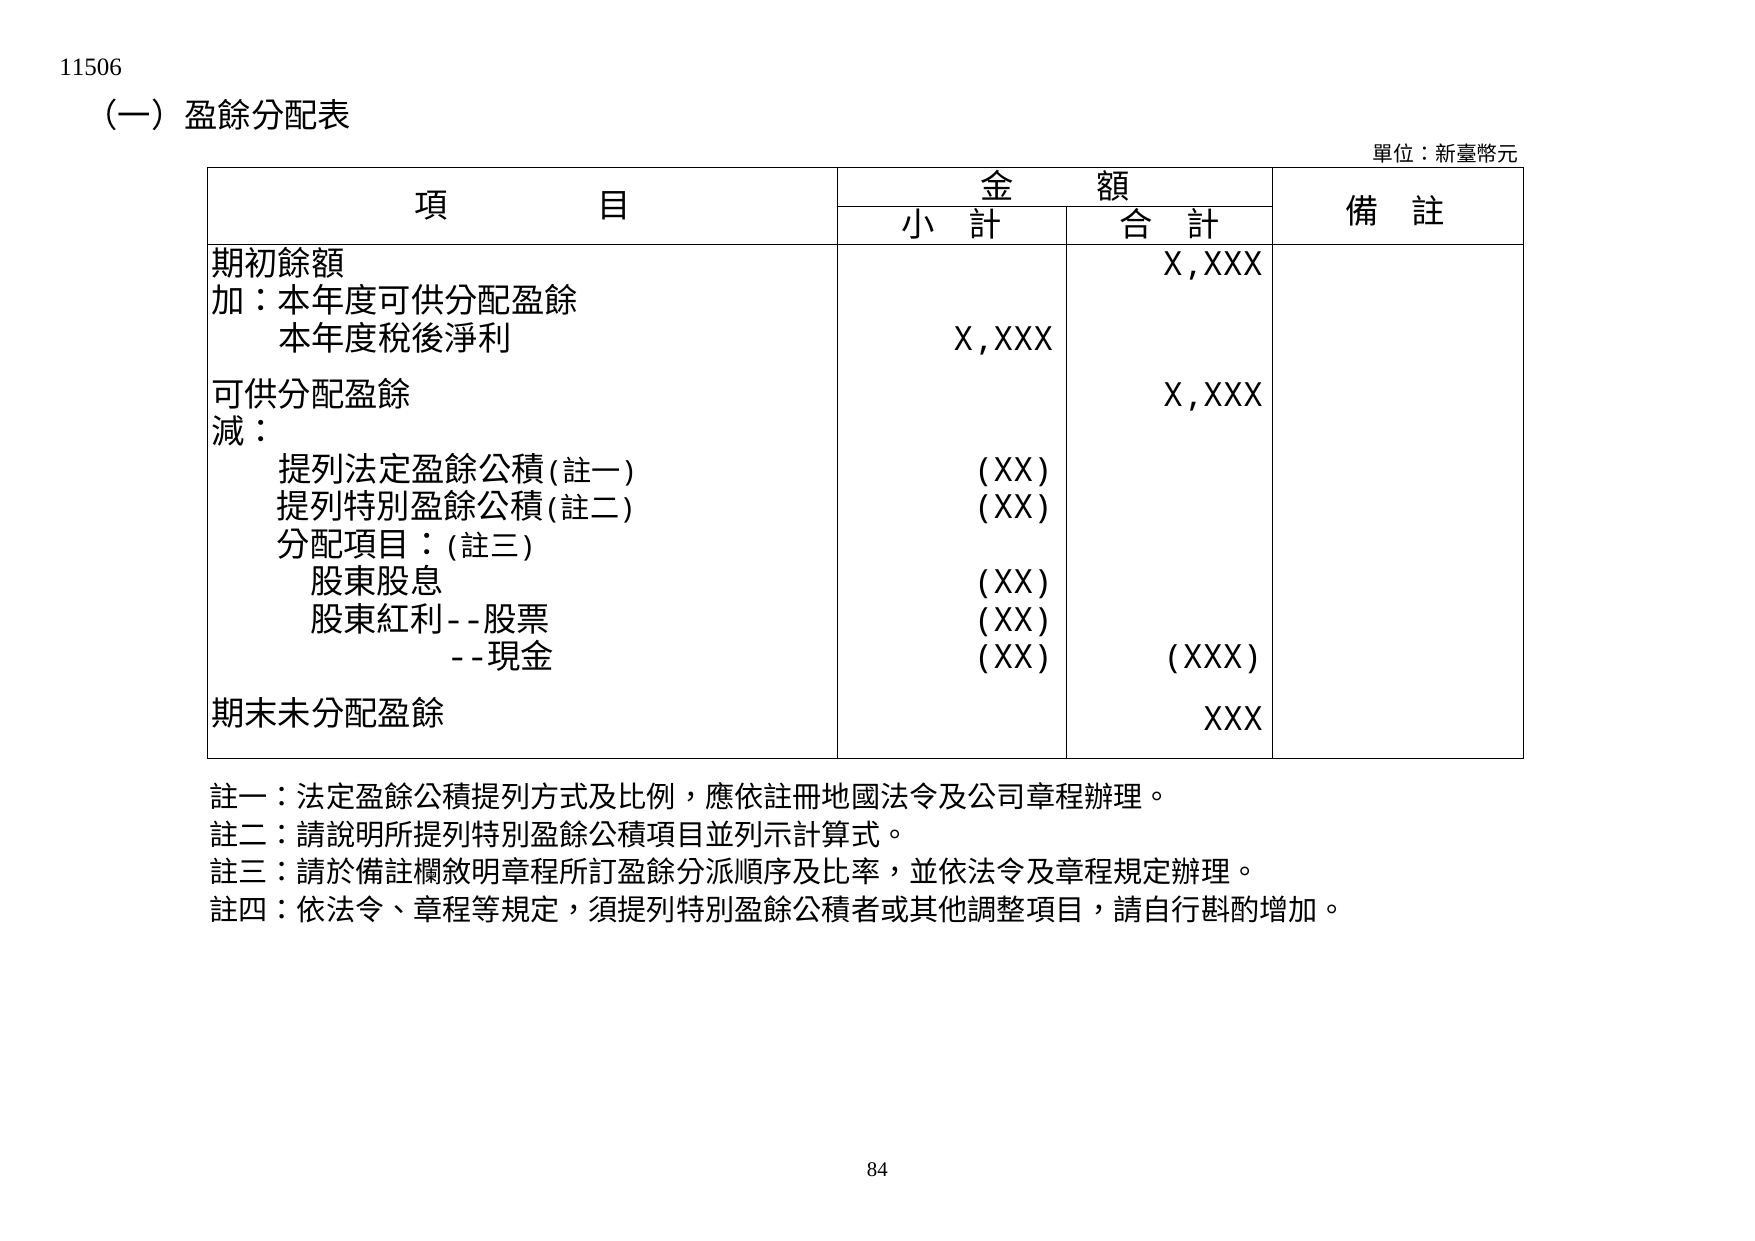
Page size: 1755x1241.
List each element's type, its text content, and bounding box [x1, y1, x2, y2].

text 註二：請說明所提列特別盈餘公積項目並列示計算式。 [209, 815, 1695, 853]
text 單位：新臺幣元 [59, 137, 1518, 167]
table_header 備 註 [1273, 168, 1523, 244]
table_header 金 額 [838, 168, 1272, 206]
table_cell X,XXX (XX) (XX) (XX) (XX) (XX) [838, 245, 1066, 758]
table_cell 期初餘額 加：本年度可供分配盈餘 本年度稅後淨利 可供分配盈餘 減： 提列法定盈餘公積(註一) 提列特別盈餘公積(註二) 分配項目：(註三) 股東股息 股東紅利--股票 --現金 期末未分配盈餘 [208, 245, 837, 758]
table_cell [1273, 245, 1523, 758]
table_cell X,XXX X,XXX (XXX) XXX [1067, 245, 1272, 758]
text （一）盈餘分配表 [84, 88, 1695, 137]
text 註三：請於備註欄敘明章程所訂盈餘分派順序及比率，並依法令及章程規定辦理。 [209, 853, 1608, 890]
text 註一：法定盈餘公積提列方式及比例，應依註冊地國法令及公司章程辦理。 [209, 778, 1695, 815]
table_cell 小 計 [838, 207, 1066, 244]
text 註四：依法令、章程等規定，須提列特別盈餘公積者或其他調整項目，請自行斟酌增加。 [209, 890, 1608, 928]
table_cell 合 計 [1067, 207, 1272, 244]
table_header 項 目 [208, 168, 837, 244]
